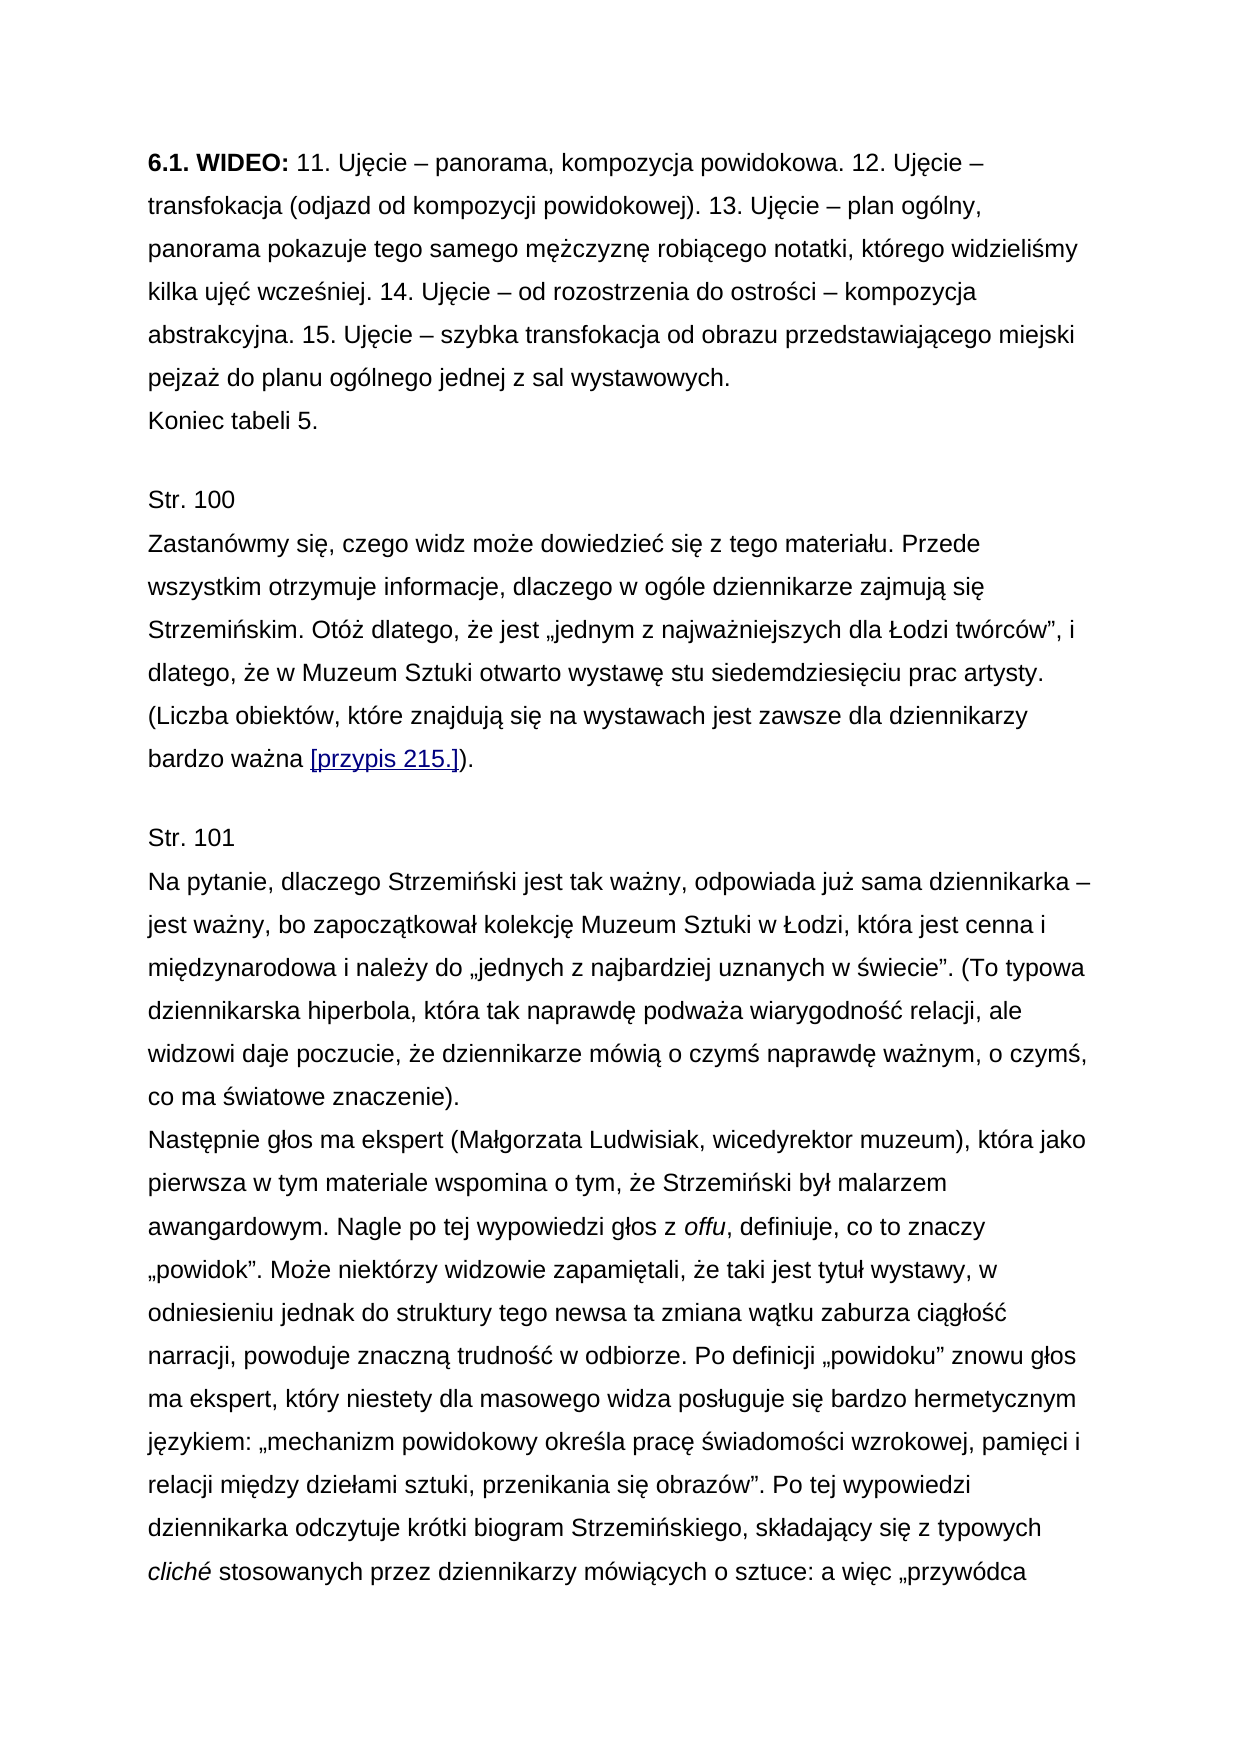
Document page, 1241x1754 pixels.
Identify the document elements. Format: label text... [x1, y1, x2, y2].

text Str. 100 [148, 486, 1093, 514]
text 6.1. WIDEO: 11. Ujęcie – panorama, kompozycja powidokowa. 12. Ujęcie – transfokacja (odjazd od kompozycji powidokowej). 13. Ujęcie – plan ogólny, panorama pokazuje tego samego mężczyznę robiącego notatki, którego widzieliśmy kilka ujęć wcześniej. 14. Ujęcie – od rozostrzenia do ostrości – kompozycja abstrakcyjna. 15. Ujęcie – szybka transfokacja od obrazu przedstawiającego miejski pejzaż do planu ogólnego jednej z sal wystawowych. [148, 148, 1093, 392]
text Następnie głos ma ekspert (Małgorzata Ludwisiak, wicedyrektor muzeum), która jako pierwsza w tym materiale wspomina o tym, że Strzemiński był malarzem awangardowym. Nagle po tej wypowiedzi głos z offu, definiuje, co to znaczy „powidok”. Może niektórzy widzowie zapamiętali, że taki jest tytuł wystawy, w odniesieniu jednak do struktury tego newsa ta zmiana wątku zaburza ciągłość narracji, powoduje znaczną trudność w odbiorze. Po definicji „powidoku” znowu głos ma ekspert, który niestety dla masowego widza posługuje się bardzo hermetycznym językiem: „mechanizm powidokowy określa pracę świadomości wzrokowej, pamięci i relacji między dziełami sztuki, przenikania się obrazów”. Po tej wypowiedzi dziennikarka odczytuje krótki biogram Strzemińskiego, składający się z typowych cliché stosowanych przez dziennikarzy mówiących o sztuce: a więc „przywódca [148, 1125, 1093, 1585]
text Na pytanie, dlaczego Strzemiński jest tak ważny, odpowiada już sama dziennikarka – jest ważny, bo zapoczątkował kolekcję Muzeum Sztuki w Łodzi, która jest cenna i międzynarodowa i należy do „jednych z najbardziej uznanych w świecie”. (To typowa dziennikarska hiperbola, która tak naprawdę podważa wiarygodność relacji, ale widzowi daje poczucie, że dziennikarze mówią o czymś naprawdę ważnym, o czymś, co ma światowe znaczenie). [148, 867, 1093, 1111]
text Koniec tabeli 5. [148, 406, 1093, 435]
text Str. 101 [148, 823, 1093, 852]
text Zastanówmy się, czego widz może dowiedzieć się z tego materiału. Przede wszystkim otrzymuje informacje, dlaczego w ogóle dziennikarze zajmują się Strzemińskim. Otóż dlatego, że jest „jednym z najważniejszych dla Łodzi twórców”, i dlatego, że w Muzeum Sztuki otwarto wystawę stu siedemdziesięciu prac artysty. (Liczba obiektów, które znajdują się na wystawach jest zawsze dla dziennikarzy bardzo ważna [przypis 215.]). [148, 529, 1093, 773]
